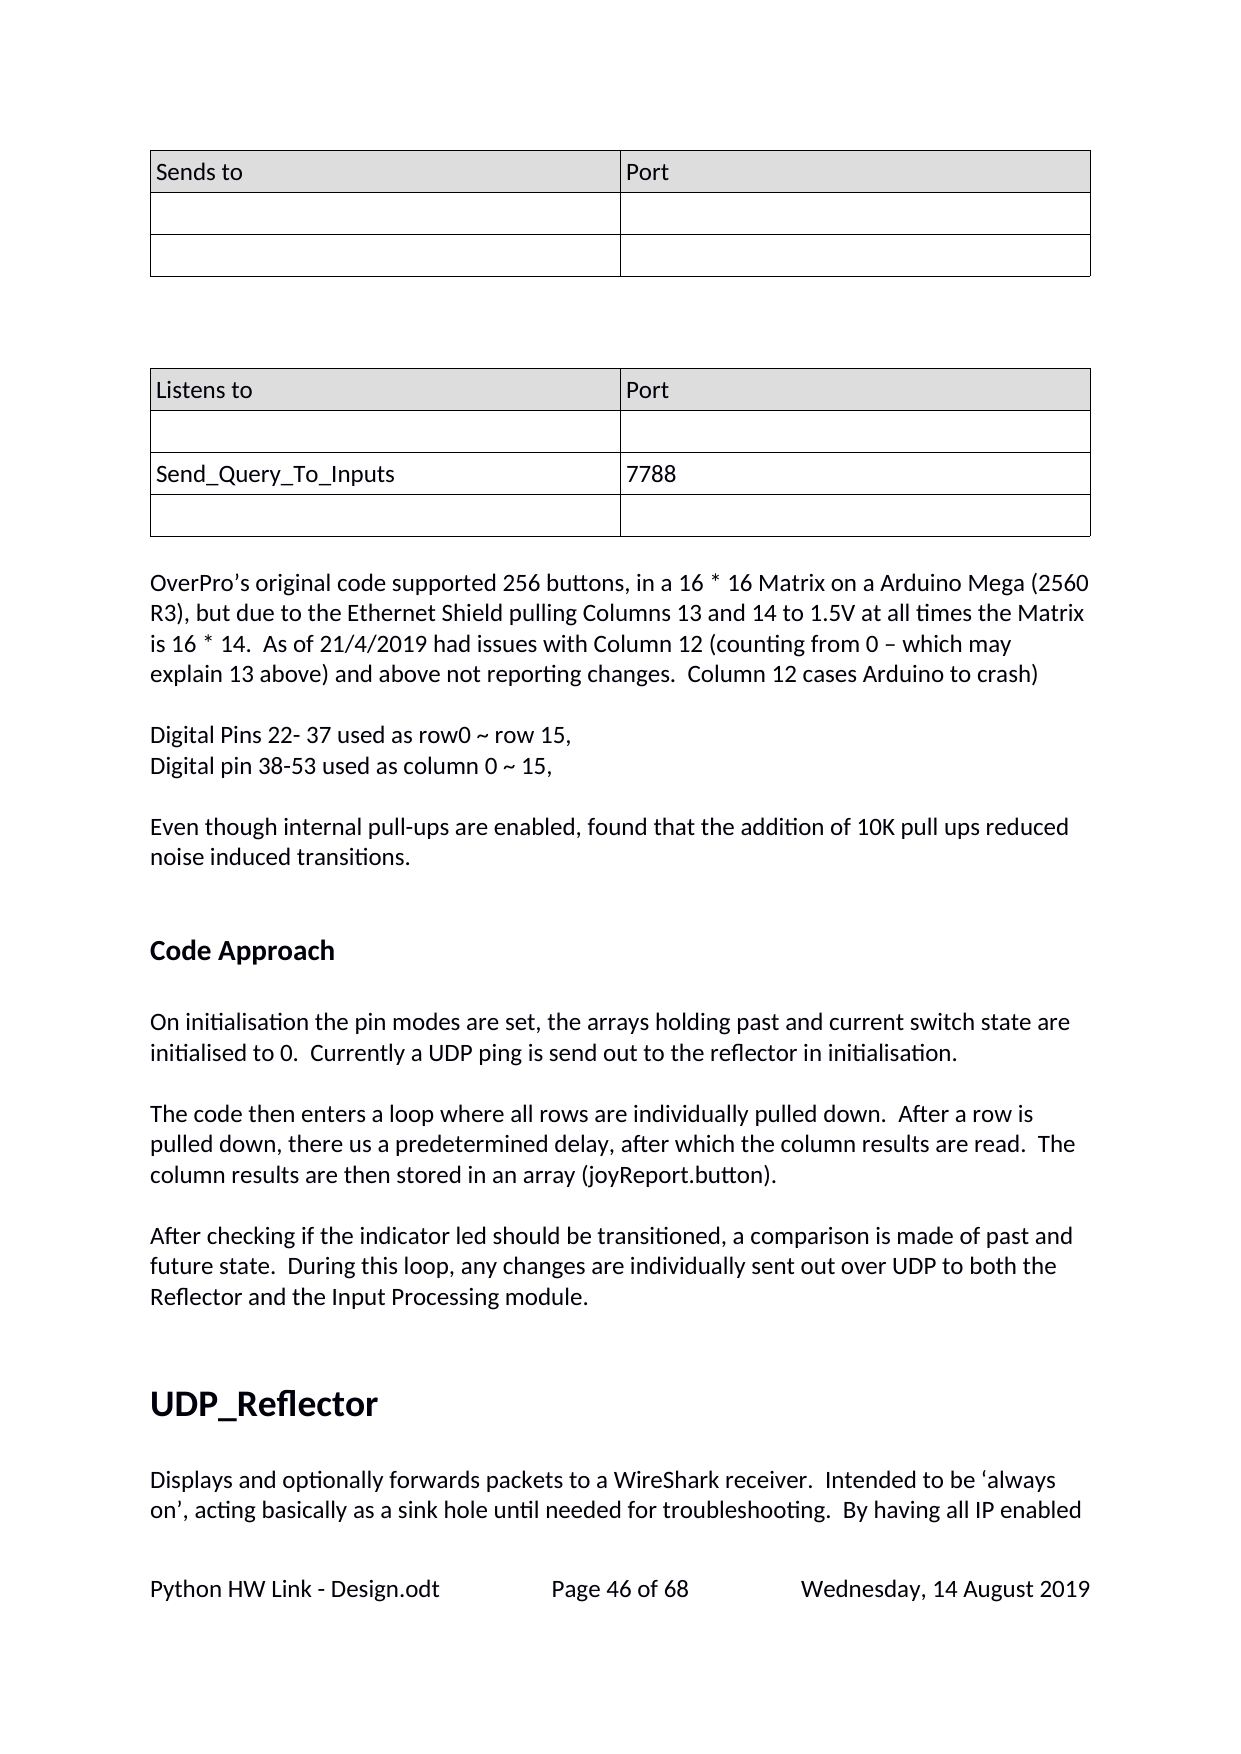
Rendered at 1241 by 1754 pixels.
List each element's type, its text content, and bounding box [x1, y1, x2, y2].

text Displays and optionally forwards packets to a WireShark receiver. Intended to be ‘always on’, acting basically as a sink hole until needed for troubleshooting. By having all IP enabled [150, 1464, 1090, 1525]
table_cell [151, 411, 620, 452]
table_cell [151, 495, 620, 536]
table_cell [621, 235, 1090, 276]
text On initialisation the pin modes are set, the arrays holding past and current switch state are initialised to 0. Currently a UDP ping is send out to the reflector in initialisation. [150, 1006, 1090, 1067]
table_cell [151, 235, 620, 276]
table_cell [621, 193, 1090, 234]
text After checking if the indicator led should be transitioned, a comparison is made of past and future state. During this loop, any changes are individually sent out over UDP to both the Reflector and the Input Processing module. [150, 1220, 1090, 1311]
table_cell Send_Query_To_Inputs [151, 453, 620, 494]
text Digital Pins 22- 37 used as row0 ~ row 15, [150, 719, 1090, 750]
table_header Sends to [151, 151, 620, 192]
subtitle Code Approach [150, 932, 1090, 967]
table_header Port [621, 369, 1090, 410]
table_cell [621, 411, 1090, 452]
subtitle UDP_Reflector [150, 1379, 1090, 1425]
text OverPro’s original code supported 256 buttons, in a 16 * 16 Matrix on a Arduino Mega (2560 R3), but due to the Ethernet Shield pulling Columns 13 and 14 to 1.5V at all times the Matrix is 16 * 14. As of 21/4/2019 had issues with Column 12 (counting from 0 – which may explain 13 above) and above not reporting changes. Column 12 cases Arduino to crash) [150, 567, 1090, 689]
table_cell 7788 [621, 453, 1090, 494]
table_cell [621, 495, 1090, 536]
text Digital pin 38-53 used as column 0 ~ 15, [150, 750, 1090, 781]
text The code then enters a loop where all rows are individually pulled down. After a row is pulled down, there us a predetermined delay, after which the column results are read. The column results are then stored in an array (joyReport.button). [150, 1098, 1090, 1189]
table_header Port [621, 151, 1090, 192]
text Even though internal pull-ups are enabled, found that the addition of 10K pull ups reduced noise induced transitions. [150, 811, 1090, 872]
table_header Listens to [151, 369, 620, 410]
table_cell [151, 193, 620, 234]
